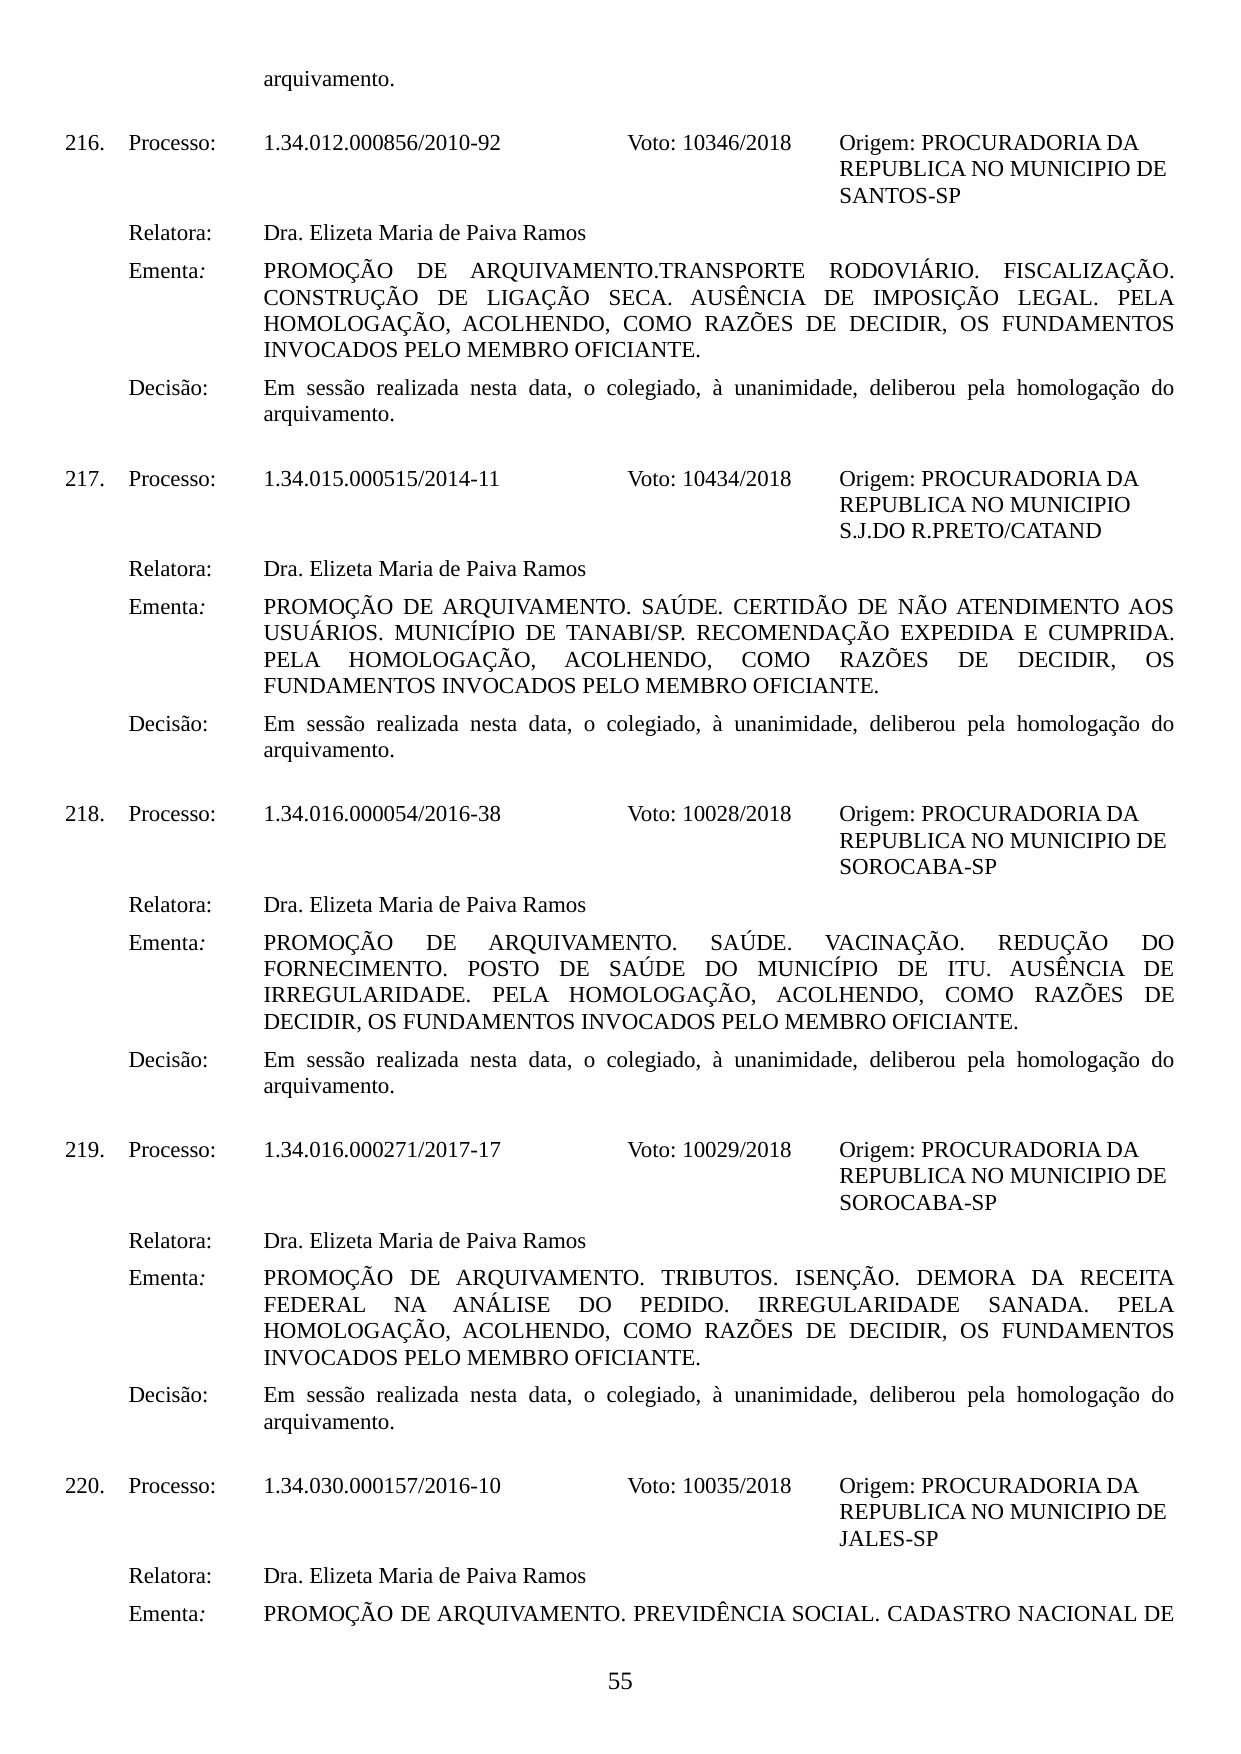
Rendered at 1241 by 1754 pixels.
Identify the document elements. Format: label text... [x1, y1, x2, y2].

table_cell [59, 1040, 123, 1104]
table_header Voto: 10029/2018 [621, 1130, 833, 1221]
table_cell PROMOÇÃO DE ARQUIVAMENTO. SAÚDE. VACINAÇÃO. REDUÇÃO DO FORNECIMENTO. POSTO DE SAÚDE DO MUNICÍPIO DE ITU. AUSÊNCIA DE IRREGULARIDADE. PELA HOMOLOGAÇÃO, ACOLHENDO, COMO RAZÕES DE DECIDIR, OS FUNDAMENTOS INVOCADOS PELO MEMBRO OFICIANTE. [258, 923, 1181, 1040]
table_cell Decisão: [123, 1040, 257, 1104]
table_cell Dra. Elizeta Maria de Paiva Ramos [258, 1557, 1181, 1594]
table_cell Ementa: [123, 587, 257, 704]
table_header Origem: PROCURADORIA DA REPUBLICA NO MUNICIPIO DE SOROCABA-SP [834, 795, 1181, 885]
table_cell Relatora: [123, 1221, 257, 1259]
table_cell Em sessão realizada nesta data, o colegiado, à unanimidade, deliberou pela homologação do arquivamento. [258, 1040, 1181, 1104]
table_header Origem: PROCURADORIA DA REPUBLICA NO MUNICIPIO S.J.DO R.PRETO/CATAND [834, 459, 1181, 549]
table_header 217. [59, 459, 123, 549]
table_header Voto: 10028/2018 [621, 795, 833, 885]
table_header 1.34.016.000271/2017-17 [258, 1130, 621, 1221]
table_cell Decisão: [123, 369, 257, 433]
table_header Voto: 10346/2018 [621, 123, 833, 214]
table_cell [59, 59, 123, 97]
table_cell arquivamento. [258, 59, 1181, 97]
table_cell Decisão: [123, 704, 257, 768]
table_cell [59, 1221, 123, 1259]
table_header Origem: PROCURADORIA DA REPUBLICA NO MUNICIPIO DE SANTOS-SP [834, 123, 1181, 214]
table_cell [59, 1557, 123, 1594]
table_header 1.34.016.000054/2016-38 [258, 795, 621, 885]
table_header 1.34.030.000157/2016-10 [258, 1466, 621, 1557]
table_cell Relatora: [123, 885, 257, 923]
table_cell [59, 704, 123, 768]
table_header Processo: [123, 795, 257, 885]
table_cell [59, 923, 123, 1040]
table_header 220. [59, 1466, 123, 1557]
table_cell Relatora: [123, 1557, 257, 1594]
table_cell PROMOÇÃO DE ARQUIVAMENTO. TRIBUTOS. ISENÇÃO. DEMORA DA RECEITA FEDERAL NA ANÁLISE DO PEDIDO. IRREGULARIDADE SANADA. PELA HOMOLOGAÇÃO, ACOLHENDO, COMO RAZÕES DE DECIDIR, OS FUNDAMENTOS INVOCADOS PELO MEMBRO OFICIANTE. [258, 1259, 1181, 1376]
table_header Processo: [123, 1466, 257, 1557]
table_cell Relatora: [123, 550, 257, 587]
table_header Voto: 10035/2018 [621, 1466, 833, 1557]
table_cell Ementa: [123, 252, 257, 368]
table_header 218. [59, 795, 123, 885]
table_cell Em sessão realizada nesta data, o colegiado, à unanimidade, deliberou pela homologação do arquivamento. [258, 369, 1181, 433]
table_cell Dra. Elizeta Maria de Paiva Ramos [258, 214, 1181, 252]
table_cell [59, 550, 123, 587]
table_header 216. [59, 123, 123, 214]
table_cell Ementa: [123, 1595, 257, 1632]
table_cell Em sessão realizada nesta data, o colegiado, à unanimidade, deliberou pela homologação do arquivamento. [258, 704, 1181, 768]
table_cell [59, 1595, 123, 1632]
table_cell Decisão: [123, 1376, 257, 1440]
table_cell Dra. Elizeta Maria de Paiva Ramos [258, 550, 1181, 587]
table_cell [59, 252, 123, 368]
table_cell PROMOÇÃO DE ARQUIVAMENTO.TRANSPORTE RODOVIÁRIO. FISCALIZAÇÃO. CONSTRUÇÃO DE LIGAÇÃO SECA. AUSÊNCIA DE IMPOSIÇÃO LEGAL. PELA HOMOLOGAÇÃO, ACOLHENDO, COMO RAZÕES DE DECIDIR, OS FUNDAMENTOS INVOCADOS PELO MEMBRO OFICIANTE. [258, 252, 1181, 368]
table_cell PROMOÇÃO DE ARQUIVAMENTO. SAÚDE. CERTIDÃO DE NÃO ATENDIMENTO AOS USUÁRIOS. MUNICÍPIO DE TANABI/SP. RECOMENDAÇÃO EXPEDIDA E CUMPRIDA. PELA HOMOLOGAÇÃO, ACOLHENDO, COMO RAZÕES DE DECIDIR, OS FUNDAMENTOS INVOCADOS PELO MEMBRO OFICIANTE. [258, 587, 1181, 704]
table_cell Dra. Elizeta Maria de Paiva Ramos [258, 885, 1181, 923]
table_header Processo: [123, 459, 257, 549]
table_header Voto: 10434/2018 [621, 459, 833, 549]
table_header Processo: [123, 123, 257, 214]
table_cell Ementa: [123, 1259, 257, 1376]
table_header Processo: [123, 1130, 257, 1221]
table_header 1.34.012.000856/2010-92 [258, 123, 621, 214]
table_header Origem: PROCURADORIA DA REPUBLICA NO MUNICIPIO DE JALES-SP [834, 1466, 1181, 1557]
table_cell Em sessão realizada nesta data, o colegiado, à unanimidade, deliberou pela homologação do arquivamento. [258, 1376, 1181, 1440]
table_cell Dra. Elizeta Maria de Paiva Ramos [258, 1221, 1181, 1259]
table_cell Ementa: [123, 923, 257, 1040]
table_cell [59, 1259, 123, 1376]
table_header Origem: PROCURADORIA DA REPUBLICA NO MUNICIPIO DE SOROCABA-SP [834, 1130, 1181, 1221]
table_cell [59, 587, 123, 704]
table_cell [59, 1376, 123, 1440]
table_header 219. [59, 1130, 123, 1221]
table_header 1.34.015.000515/2014-11 [258, 459, 621, 549]
table_cell [123, 59, 257, 97]
table_cell [59, 369, 123, 433]
table_cell [59, 214, 123, 252]
table_cell [59, 885, 123, 923]
table_cell Relatora: [123, 214, 257, 252]
table_cell PROMOÇÃO DE ARQUIVAMENTO. PREVIDÊNCIA SOCIAL. CADASTRO NACIONAL DE [258, 1595, 1181, 1632]
